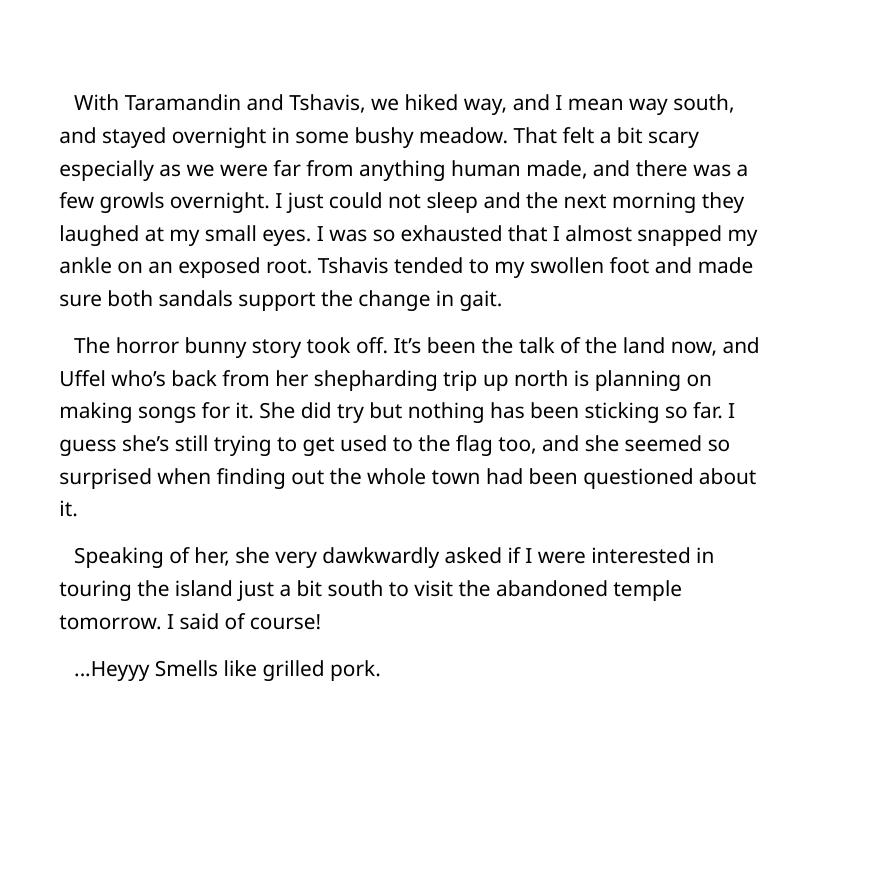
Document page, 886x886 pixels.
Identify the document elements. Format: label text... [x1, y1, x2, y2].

text The horror bunny story took off. It’s been the talk of the land now, and Uffel who’s back from her shepharding trip up north is planning on making songs for it. She did try but nothing has been sticking so far. I guess she’s still trying to get used to the flag too, and she seemed so surprised when finding out the whole town had been questioned about it. [59, 331, 768, 523]
text Speaking of her, she very dawkwardly asked if I were interested in touring the island just a bit south to visit the abandoned temple tomorrow. I said of course! [59, 542, 768, 635]
text With Taramandin and Tshavis, we hiked way, and I mean way south, and stayed overnight in some bushy meadow. That felt a bit scary especially as we were far from anything human made, and there was a few growls overnight. I just could not sleep and the next morning they laughed at my small eyes. I was so exhausted that I almost snapped my ankle on an exposed root. Tshavis tended to my swollen foot and made sure both sandals support the change in gait. [59, 88, 768, 313]
text ...Heyyy Smells like grilled pork. [59, 654, 768, 682]
